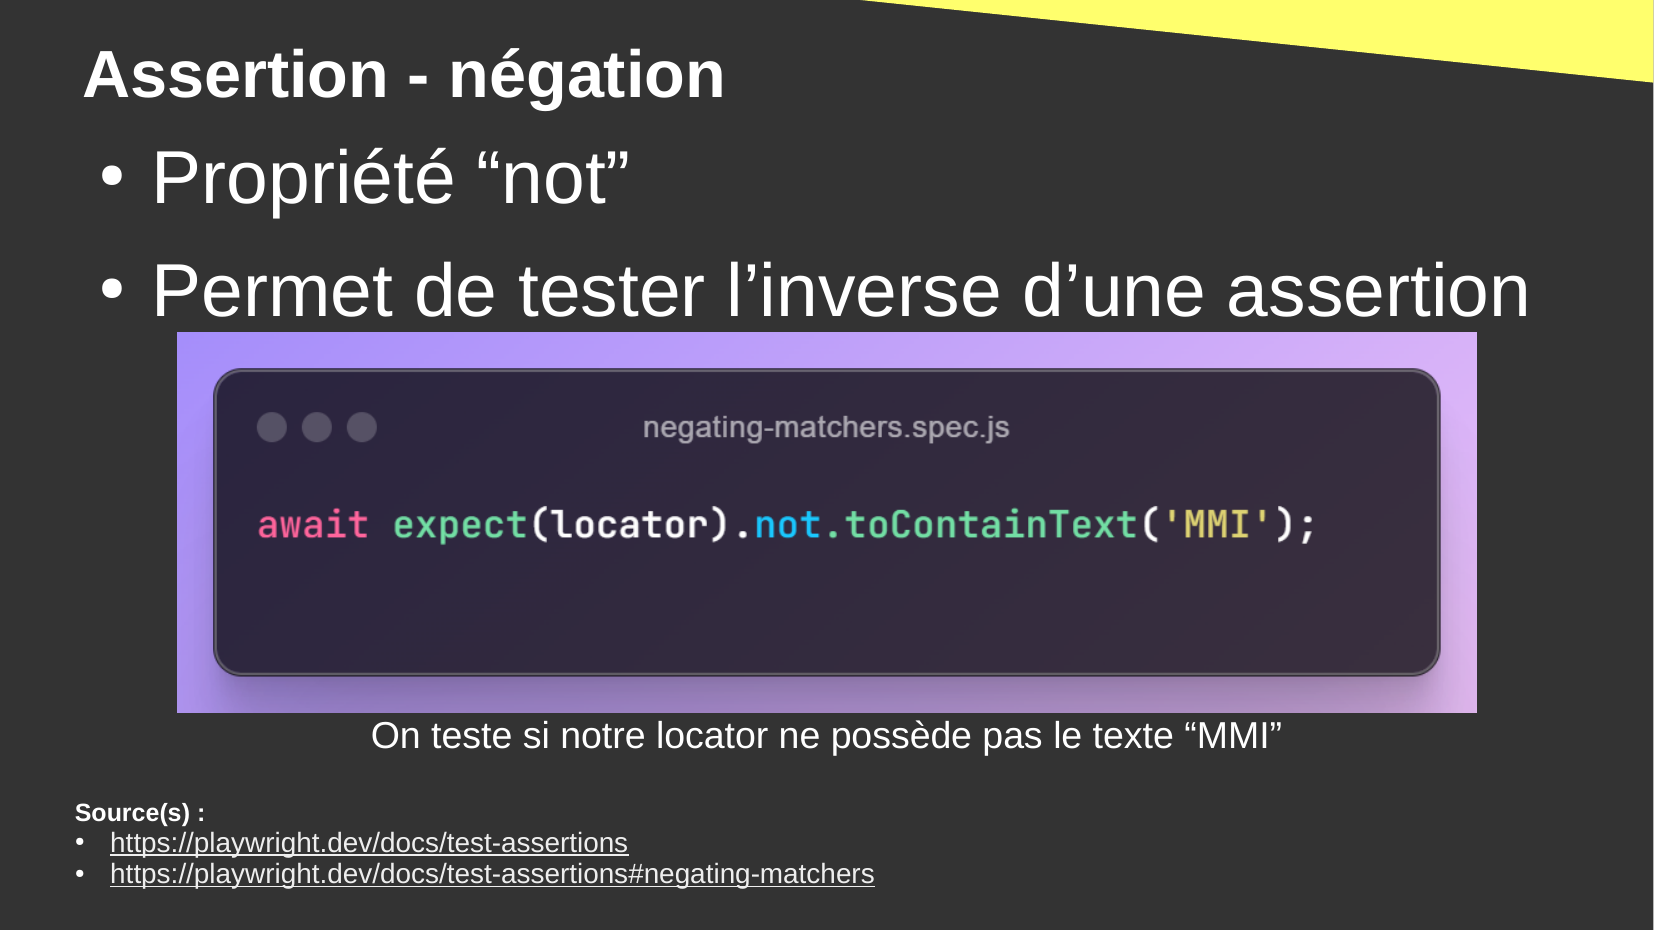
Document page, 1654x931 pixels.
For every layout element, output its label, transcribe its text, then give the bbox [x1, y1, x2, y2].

title Assertion - négation [82, 37, 1004, 119]
picture [177, 332, 1477, 713]
text_box Source(s) : https://playwright.dev/docs/test-assertions https://playwright.dev/docs/test-assertions#negating-matchers [60, 791, 1546, 898]
list Propriété “not” Permet de tester l’inverse d’une assertion [80, 135, 1619, 355]
text_box [860, 0, 1654, 83]
list On teste si notre locator ne possède pas le texte “MMI” [165, 714, 1489, 774]
